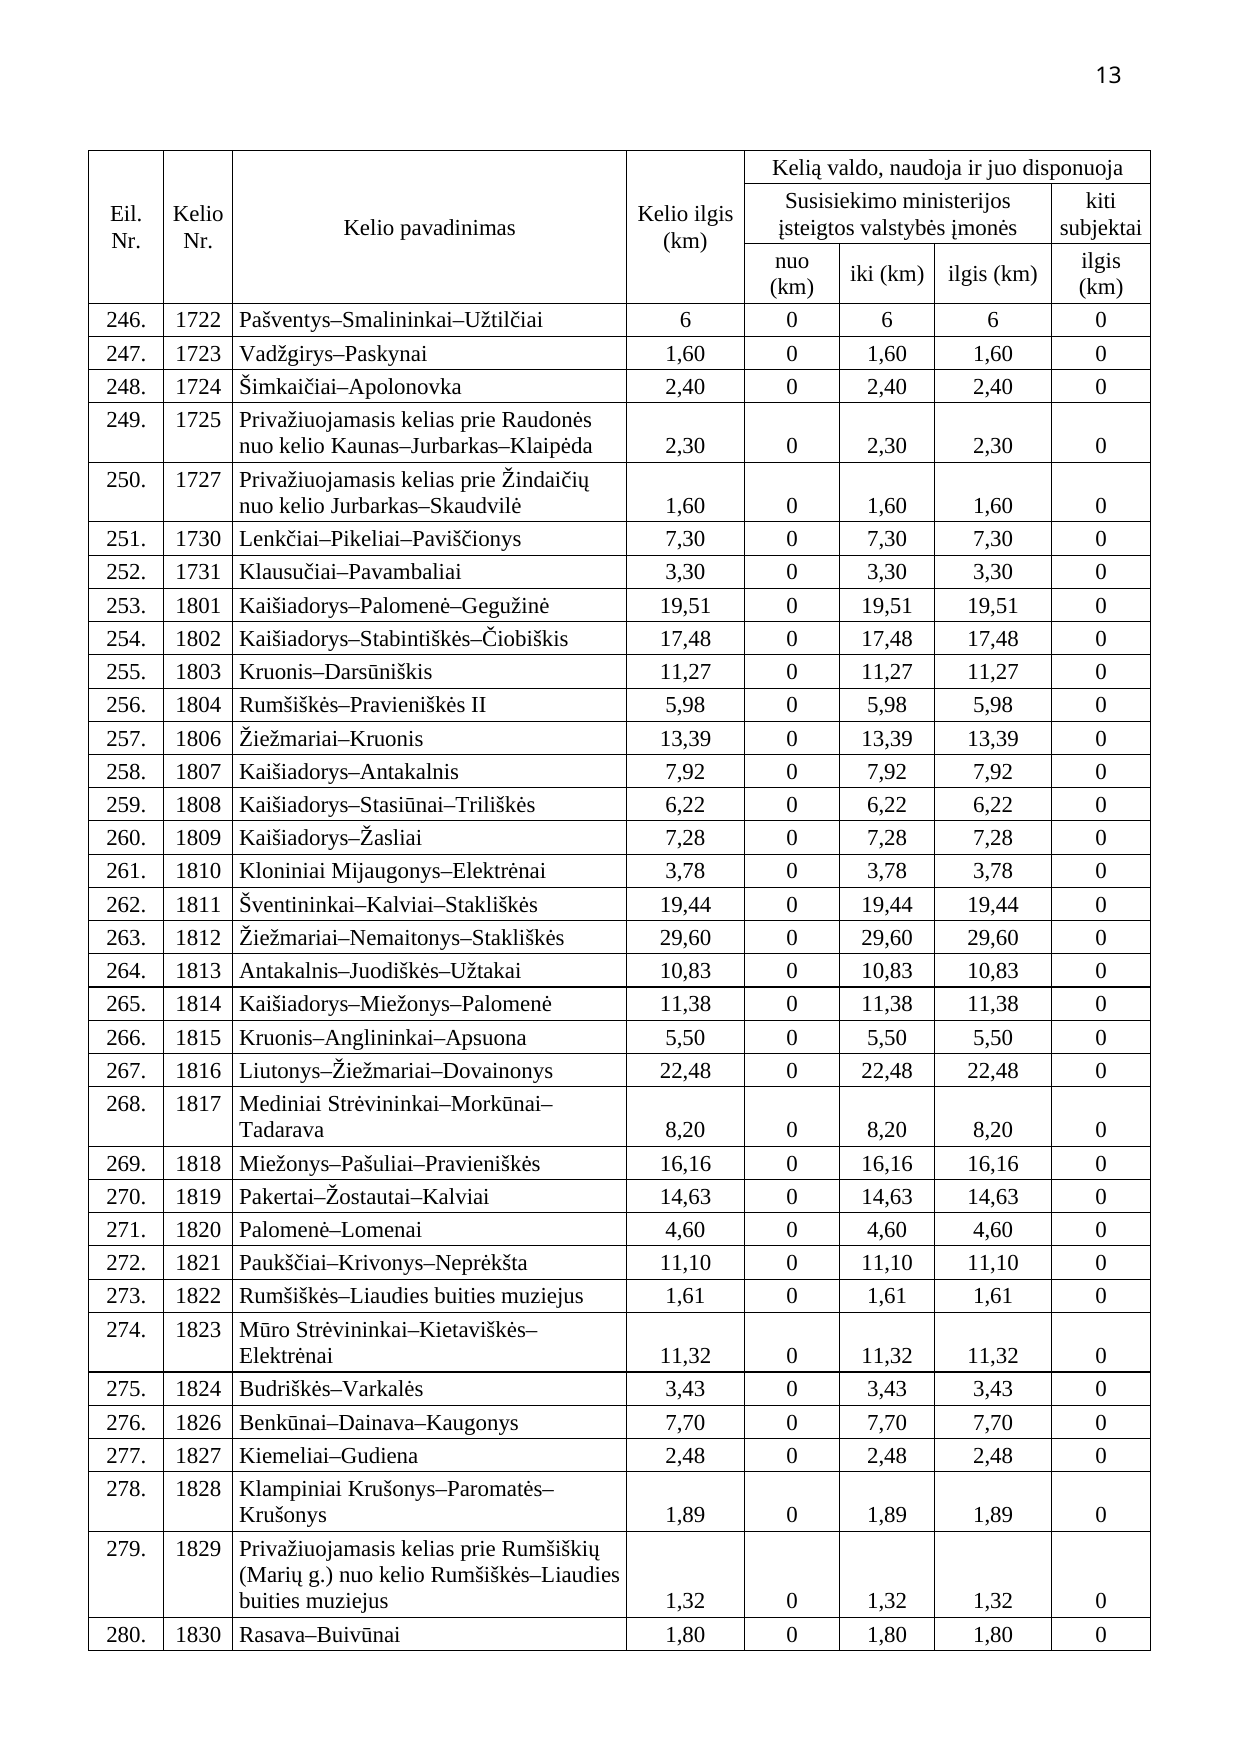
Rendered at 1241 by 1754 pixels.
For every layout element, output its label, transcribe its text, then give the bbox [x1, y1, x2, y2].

table_cell 0 [1052, 522, 1150, 554]
table_cell 29,60 [935, 921, 1051, 953]
table_cell 0 [745, 463, 839, 521]
table_cell 1,32 [840, 1532, 934, 1617]
table_cell 1812 [164, 921, 232, 953]
table_cell 1,60 [935, 337, 1051, 369]
table_cell Kaišiadorys–Stabintiškės–Čiobiškis [233, 622, 626, 654]
table_cell 263. [89, 921, 163, 953]
table_cell 0 [1052, 304, 1150, 336]
table_cell 11,32 [840, 1313, 934, 1371]
table_cell 19,44 [627, 888, 744, 920]
table_cell 0 [1052, 556, 1150, 588]
table_cell Rumšiškės–Liaudies buities muziejus [233, 1280, 626, 1312]
table_cell 7,28 [627, 821, 744, 853]
table_cell 0 [745, 1439, 839, 1471]
table_cell 0 [1052, 855, 1150, 887]
table_cell 1815 [164, 1021, 232, 1053]
table_cell 5,50 [935, 1021, 1051, 1053]
table_cell Rasava–Buivūnai [233, 1618, 626, 1650]
table_cell 1827 [164, 1439, 232, 1471]
table_cell 2,40 [935, 370, 1051, 402]
table_cell 6 [840, 304, 934, 336]
table_cell 268. [89, 1087, 163, 1146]
table_cell 5,50 [627, 1021, 744, 1053]
table_cell 1811 [164, 888, 232, 920]
table_cell 2,30 [935, 403, 1051, 462]
table_cell 6,22 [627, 788, 744, 820]
table_cell 1801 [164, 589, 232, 621]
table_cell 0 [1052, 1180, 1150, 1212]
table_cell 0 [745, 1213, 839, 1245]
table_cell 3,43 [627, 1373, 744, 1405]
table_cell Palomenė–Lomenai [233, 1213, 626, 1245]
table_cell 7,92 [935, 755, 1051, 787]
table_cell 1821 [164, 1246, 232, 1279]
table_cell 6,22 [935, 788, 1051, 820]
table_cell 0 [745, 1373, 839, 1405]
table_cell 7,92 [840, 755, 934, 787]
table_cell 5,98 [935, 689, 1051, 721]
table_cell Privažiuojamasis kelias prie Žindaičių nuo kelio Jurbarkas–Skaudvilė [233, 463, 626, 521]
table_cell 11,10 [935, 1246, 1051, 1279]
table_cell 2,48 [840, 1439, 934, 1471]
table_cell 277. [89, 1439, 163, 1471]
table_cell 272. [89, 1246, 163, 1279]
table_cell Mūro Strėvininkai–Kietaviškės–Elektrėnai [233, 1313, 626, 1371]
table_cell 6,22 [840, 788, 934, 820]
table_cell 274. [89, 1313, 163, 1371]
table_cell 0 [1052, 589, 1150, 621]
table_cell 29,60 [627, 921, 744, 953]
table_cell 13,39 [935, 722, 1051, 754]
table_cell 11,10 [627, 1246, 744, 1279]
table_cell 1722 [164, 304, 232, 336]
table_cell 2,48 [935, 1439, 1051, 1471]
table_cell 17,48 [840, 622, 934, 654]
table_cell 0 [745, 589, 839, 621]
table_cell Kaišiadorys–Palomenė–Gegužinė [233, 589, 626, 621]
table_cell Pakertai–Žostautai–Kalviai [233, 1180, 626, 1212]
table_cell 17,48 [627, 622, 744, 654]
table_cell 0 [745, 1532, 839, 1617]
table_cell 3,43 [840, 1373, 934, 1405]
table_cell 0 [745, 337, 839, 369]
table_cell 0 [745, 1246, 839, 1279]
table_cell Žiežmariai–Nemaitonys–Stakliškės [233, 921, 626, 953]
table_cell 1813 [164, 954, 232, 986]
table_cell 1,60 [627, 337, 744, 369]
table_cell 0 [1052, 622, 1150, 654]
table_cell kiti subjektai [1052, 184, 1150, 243]
table_cell Susisiekimo ministerijos įsteigtos valstybės įmonės [745, 184, 1051, 243]
table_cell Budriškės–Varkalės [233, 1373, 626, 1405]
table_cell Antakalnis–Juodiškės–Užtakai [233, 954, 626, 986]
table_cell 0 [1052, 1532, 1150, 1617]
table_cell 1,60 [840, 337, 934, 369]
table_cell 0 [745, 370, 839, 402]
table_cell 0 [1052, 337, 1150, 369]
table_cell 16,16 [627, 1147, 744, 1179]
table_cell 0 [1052, 1087, 1150, 1146]
table_cell 270. [89, 1180, 163, 1212]
table_cell 0 [1052, 1280, 1150, 1312]
table_cell 8,20 [935, 1087, 1051, 1146]
table_cell 0 [745, 1472, 839, 1531]
table_cell 0 [1052, 988, 1150, 1020]
table_cell 1814 [164, 988, 232, 1020]
table_cell 0 [1052, 689, 1150, 721]
table_cell 1,32 [627, 1532, 744, 1617]
table_cell 13,39 [627, 722, 744, 754]
table_cell 1,80 [840, 1618, 934, 1650]
table_cell Kaišiadorys–Žasliai [233, 821, 626, 853]
table_cell Šimkaičiai–Apolonovka [233, 370, 626, 402]
table_cell 1725 [164, 403, 232, 462]
table_cell 1731 [164, 556, 232, 588]
table_cell 19,51 [935, 589, 1051, 621]
table_cell 8,20 [840, 1087, 934, 1146]
table_cell 6 [627, 304, 744, 336]
table_cell 0 [745, 1087, 839, 1146]
table_cell 3,78 [840, 855, 934, 887]
table_cell 264. [89, 954, 163, 986]
table_cell 1822 [164, 1280, 232, 1312]
table_cell 22,48 [840, 1054, 934, 1086]
table_cell 1802 [164, 622, 232, 654]
table_cell 0 [1052, 1406, 1150, 1438]
table_cell Mediniai Strėvininkai–Morkūnai–Tadarava [233, 1087, 626, 1146]
table_cell 252. [89, 556, 163, 588]
table_cell 0 [1052, 370, 1150, 402]
table_cell Kloniniai Mijaugonys–Elektrėnai [233, 855, 626, 887]
table_cell 0 [1052, 954, 1150, 986]
table_cell 1824 [164, 1373, 232, 1405]
table_cell 3,30 [840, 556, 934, 588]
table_cell 1809 [164, 821, 232, 853]
table_cell 246. [89, 304, 163, 336]
table_cell 265. [89, 988, 163, 1020]
table_cell Klausučiai–Pavambaliai [233, 556, 626, 588]
table_cell 0 [1052, 1213, 1150, 1245]
table_cell 0 [1052, 1313, 1150, 1371]
table_cell 2,48 [627, 1439, 744, 1471]
table_cell 0 [745, 722, 839, 754]
table_cell 278. [89, 1472, 163, 1531]
table_cell 0 [745, 556, 839, 588]
table_cell 19,51 [627, 589, 744, 621]
table_cell 251. [89, 522, 163, 554]
table_cell 5,98 [627, 689, 744, 721]
table_cell Benkūnai–Dainava–Kaugonys [233, 1406, 626, 1438]
table_cell 254. [89, 622, 163, 654]
table_cell 19,51 [840, 589, 934, 621]
table_cell 14,63 [840, 1180, 934, 1212]
table_cell 29,60 [840, 921, 934, 953]
table_cell 258. [89, 755, 163, 787]
table_cell 1823 [164, 1313, 232, 1371]
table_cell Kruonis–Darsūniškis [233, 655, 626, 687]
table_header Kelio Nr. [164, 151, 232, 302]
table_cell 1803 [164, 655, 232, 687]
table_cell 0 [1052, 1246, 1150, 1279]
table_cell 0 [745, 522, 839, 554]
table_cell 11,27 [840, 655, 934, 687]
table_cell 7,92 [627, 755, 744, 787]
table_cell 4,60 [935, 1213, 1051, 1245]
table_cell 1727 [164, 463, 232, 521]
table_cell 1819 [164, 1180, 232, 1212]
table_cell 276. [89, 1406, 163, 1438]
table_cell 1,60 [935, 463, 1051, 521]
table_cell 0 [1052, 788, 1150, 820]
table_cell 0 [745, 954, 839, 986]
table_cell 5,98 [840, 689, 934, 721]
table_cell 0 [745, 821, 839, 853]
table_cell 7,70 [627, 1406, 744, 1438]
table_cell 11,27 [627, 655, 744, 687]
table_cell 22,48 [627, 1054, 744, 1086]
table_cell 1724 [164, 370, 232, 402]
table_cell 0 [745, 855, 839, 887]
table_cell 1830 [164, 1618, 232, 1650]
table_cell 273. [89, 1280, 163, 1312]
table_cell 261. [89, 855, 163, 887]
table_cell 11,27 [935, 655, 1051, 687]
table_cell 1826 [164, 1406, 232, 1438]
table_cell 0 [1052, 722, 1150, 754]
table_cell Paukščiai–Krivonys–Neprėkšta [233, 1246, 626, 1279]
table_cell 7,30 [627, 522, 744, 554]
table_cell Kruonis–Anglininkai–Apsuona [233, 1021, 626, 1053]
table_cell 1817 [164, 1087, 232, 1146]
table_cell 3,30 [627, 556, 744, 588]
table_cell Kaišiadorys–Antakalnis [233, 755, 626, 787]
table_cell 269. [89, 1147, 163, 1179]
table_cell 0 [745, 921, 839, 953]
table_cell 247. [89, 337, 163, 369]
table_cell 248. [89, 370, 163, 402]
table_cell Lenkčiai–Pikeliai–Paviščionys [233, 522, 626, 554]
table_cell 2,40 [840, 370, 934, 402]
table_cell 1,60 [627, 463, 744, 521]
table_cell 1828 [164, 1472, 232, 1531]
table_cell 7,28 [935, 821, 1051, 853]
table_cell 0 [745, 1313, 839, 1371]
table_cell 0 [745, 1021, 839, 1053]
table_cell 1,89 [627, 1472, 744, 1531]
table_cell 266. [89, 1021, 163, 1053]
table_cell 0 [1052, 1147, 1150, 1179]
table_cell Kaišiadorys–Stasiūnai–Triliškės [233, 788, 626, 820]
table_cell 1723 [164, 337, 232, 369]
table_cell Rumšiškės–Pravieniškės II [233, 689, 626, 721]
table_cell 0 [1052, 1618, 1150, 1650]
table_cell 2,30 [627, 403, 744, 462]
table_cell 0 [745, 1147, 839, 1179]
table_cell Privažiuojamasis kelias prie Rumšiškių (Marių g.) nuo kelio Rumšiškės–Liaudies buities muziejus [233, 1532, 626, 1617]
table_cell 1,80 [935, 1618, 1051, 1650]
table_cell 2,30 [840, 403, 934, 462]
table_cell 11,32 [935, 1313, 1051, 1371]
table_cell 1,89 [935, 1472, 1051, 1531]
table_cell Vadžgirys–Paskynai [233, 337, 626, 369]
table_cell 16,16 [935, 1147, 1051, 1179]
table_cell 1818 [164, 1147, 232, 1179]
table_cell 0 [745, 622, 839, 654]
table_cell 0 [745, 1054, 839, 1086]
table_cell ilgis (km) [935, 244, 1051, 302]
table_cell 22,48 [935, 1054, 1051, 1086]
table_cell 1,80 [627, 1618, 744, 1650]
table_cell 0 [1052, 1439, 1150, 1471]
table_cell 259. [89, 788, 163, 820]
table_cell 0 [745, 1618, 839, 1650]
table_cell 7,28 [840, 821, 934, 853]
table_cell 3,43 [935, 1373, 1051, 1405]
table_cell 279. [89, 1532, 163, 1617]
table_cell Miežonys–Pašuliai–Pravieniškės [233, 1147, 626, 1179]
table_cell 14,63 [627, 1180, 744, 1212]
table_cell 17,48 [935, 622, 1051, 654]
table_cell 0 [1052, 463, 1150, 521]
table_cell 0 [1052, 1373, 1150, 1405]
table_cell 4,60 [840, 1213, 934, 1245]
table_cell 4,60 [627, 1213, 744, 1245]
table_cell 1,61 [627, 1280, 744, 1312]
table_cell 0 [1052, 1021, 1150, 1053]
table_cell 6 [935, 304, 1051, 336]
table_cell 1807 [164, 755, 232, 787]
table_cell 1,89 [840, 1472, 934, 1531]
table_cell 280. [89, 1618, 163, 1650]
table_cell 11,10 [840, 1246, 934, 1279]
table_cell 16,16 [840, 1147, 934, 1179]
table_cell 19,44 [840, 888, 934, 920]
table_cell iki (km) [840, 244, 934, 302]
table_cell 1,61 [935, 1280, 1051, 1312]
table_cell 0 [745, 689, 839, 721]
table_cell Kaišiadorys–Miežonys–Palomenė [233, 988, 626, 1020]
table_cell 19,44 [935, 888, 1051, 920]
table_cell 8,20 [627, 1087, 744, 1146]
table_cell 1816 [164, 1054, 232, 1086]
table_cell 0 [1052, 403, 1150, 462]
table_cell 11,32 [627, 1313, 744, 1371]
table_cell 0 [745, 788, 839, 820]
table_cell 0 [1052, 1054, 1150, 1086]
table_cell 0 [745, 755, 839, 787]
table_cell 1820 [164, 1213, 232, 1245]
table_cell 10,83 [840, 954, 934, 986]
table_cell 255. [89, 655, 163, 687]
table_cell 14,63 [935, 1180, 1051, 1212]
table_cell 7,30 [935, 522, 1051, 554]
table_cell 262. [89, 888, 163, 920]
table_cell ilgis (km) [1052, 244, 1150, 302]
table_cell 3,30 [935, 556, 1051, 588]
table_header Kelio pavadinimas [233, 151, 626, 302]
table_cell 250. [89, 463, 163, 521]
table_cell 260. [89, 821, 163, 853]
table_cell 275. [89, 1373, 163, 1405]
table_cell 0 [745, 1406, 839, 1438]
table_cell 0 [1052, 921, 1150, 953]
table_cell 0 [1052, 888, 1150, 920]
table_cell 1,60 [840, 463, 934, 521]
table_cell 3,78 [627, 855, 744, 887]
table_cell Šventininkai–Kalviai–Stakliškės [233, 888, 626, 920]
table_cell 271. [89, 1213, 163, 1245]
table_cell 249. [89, 403, 163, 462]
table_cell 0 [745, 1180, 839, 1212]
table_cell 7,70 [840, 1406, 934, 1438]
table_cell 1730 [164, 522, 232, 554]
table_cell Žiežmariai–Kruonis [233, 722, 626, 754]
table_cell nuo (km) [745, 244, 839, 302]
table_header Eil. Nr. [89, 151, 163, 302]
table_cell Pašventys–Smalininkai–Užtilčiai [233, 304, 626, 336]
table_cell 0 [745, 655, 839, 687]
table_cell 1810 [164, 855, 232, 887]
table_cell 1,61 [840, 1280, 934, 1312]
table_cell 1,32 [935, 1532, 1051, 1617]
table_cell 253. [89, 589, 163, 621]
table_cell 1806 [164, 722, 232, 754]
table_cell 10,83 [935, 954, 1051, 986]
table_cell 11,38 [840, 988, 934, 1020]
table_cell 0 [1052, 1472, 1150, 1531]
table_cell 11,38 [935, 988, 1051, 1020]
table_header Kelią valdo, naudoja ir juo disponuoja [745, 151, 1150, 183]
table_cell 13,39 [840, 722, 934, 754]
table_cell 0 [1052, 821, 1150, 853]
table_cell 2,40 [627, 370, 744, 402]
table_cell Kiemeliai–Gudiena [233, 1439, 626, 1471]
table_header Kelio ilgis (km) [627, 151, 744, 302]
table_cell Klampiniai Krušonys–Paromatės–Krušonys [233, 1472, 626, 1531]
table_cell 0 [745, 988, 839, 1020]
table_cell 0 [745, 888, 839, 920]
table_cell 0 [745, 304, 839, 336]
table_cell 1829 [164, 1532, 232, 1617]
table_cell 0 [1052, 755, 1150, 787]
table_cell 0 [1052, 655, 1150, 687]
table_cell 256. [89, 689, 163, 721]
table_cell 5,50 [840, 1021, 934, 1053]
table_cell 0 [745, 1280, 839, 1312]
table_cell 11,38 [627, 988, 744, 1020]
table_cell 7,30 [840, 522, 934, 554]
table_cell 267. [89, 1054, 163, 1086]
table_cell 257. [89, 722, 163, 754]
table_cell 1804 [164, 689, 232, 721]
table_cell Privažiuojamasis kelias prie Raudonės nuo kelio Kaunas–Jurbarkas–Klaipėda [233, 403, 626, 462]
table_cell 3,78 [935, 855, 1051, 887]
table_cell 0 [745, 403, 839, 462]
table_cell 1808 [164, 788, 232, 820]
table_cell Liutonys–Žiežmariai–Dovainonys [233, 1054, 626, 1086]
table_cell 10,83 [627, 954, 744, 986]
table_cell 7,70 [935, 1406, 1051, 1438]
